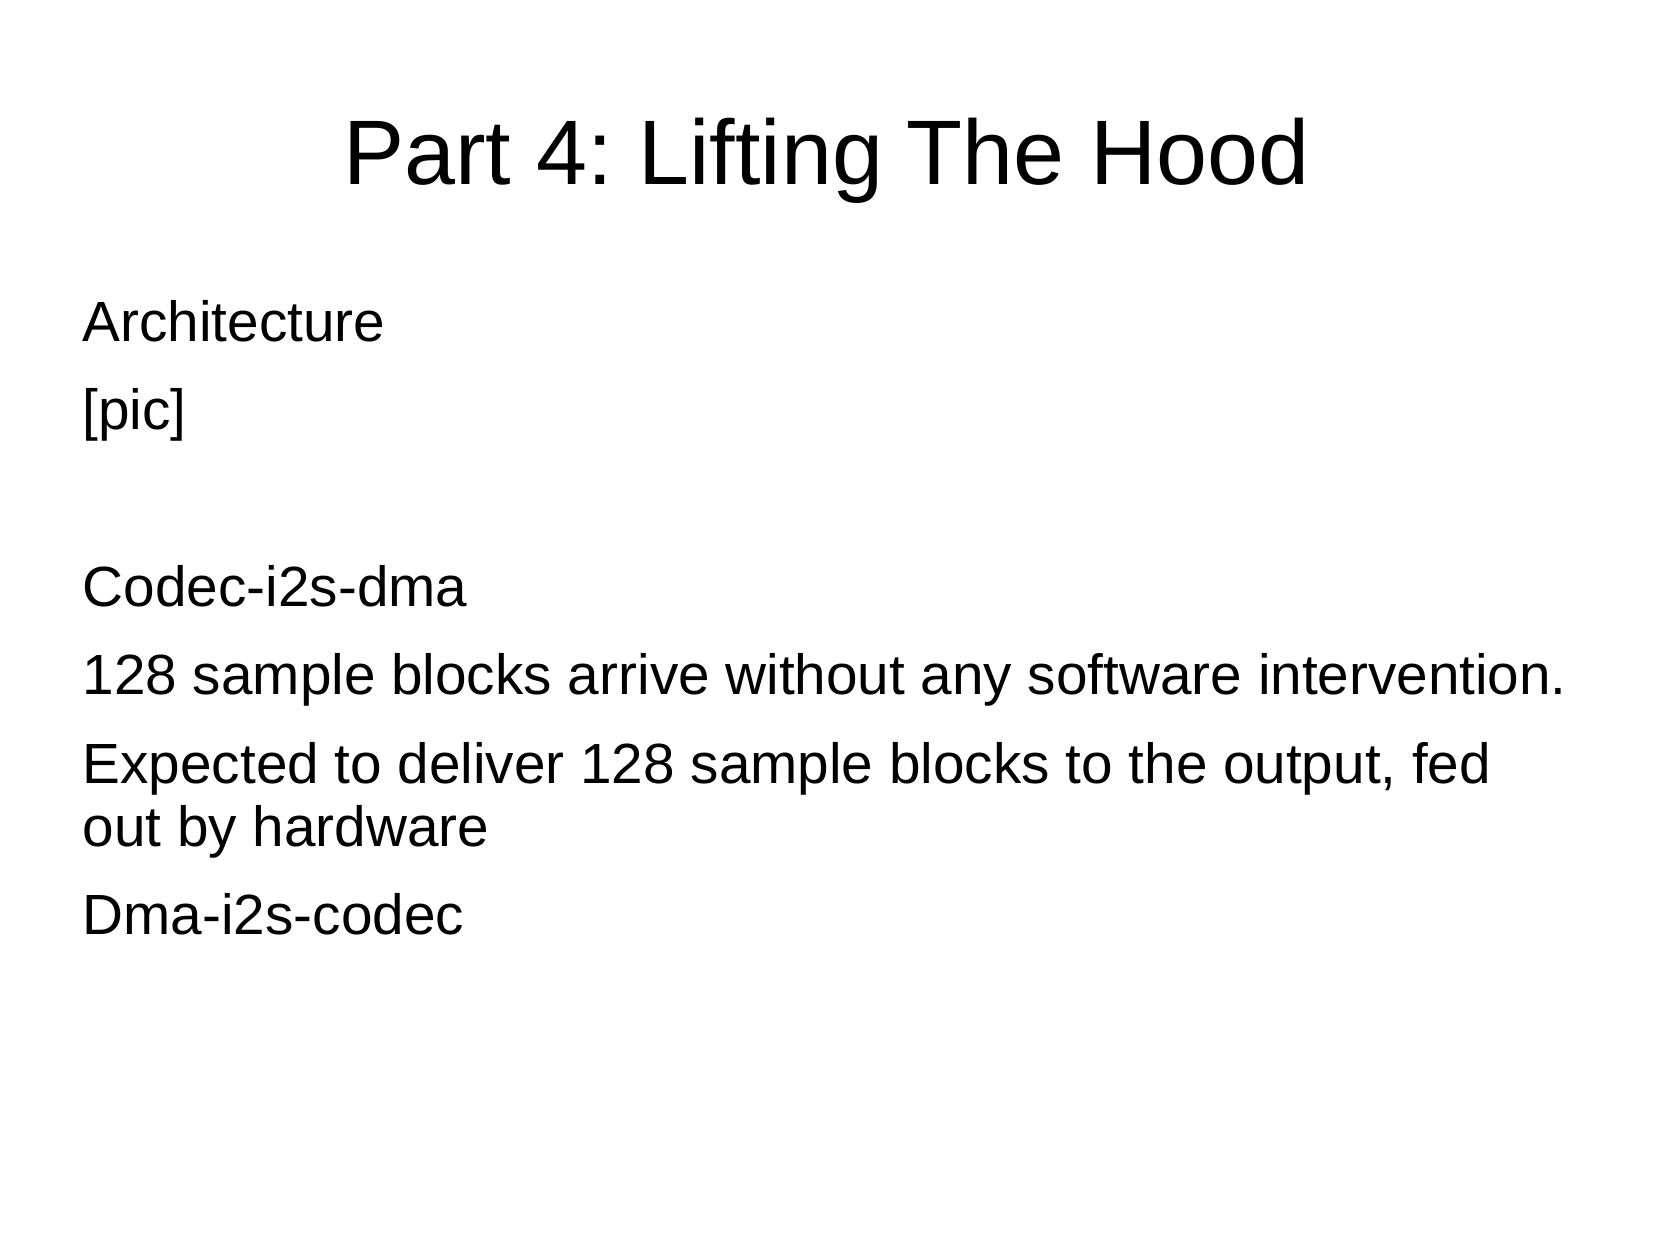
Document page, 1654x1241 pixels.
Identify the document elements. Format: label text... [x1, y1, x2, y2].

title Part 4: Lifting The Hood [82, 49, 1571, 257]
list Architecture [pic] Codec-i2s-dma 128 sample blocks arrive without any software intervention. Expected to deliver 128 sample blocks to the output, fed out by hardware Dma-i2s-codec [82, 290, 1571, 1010]
